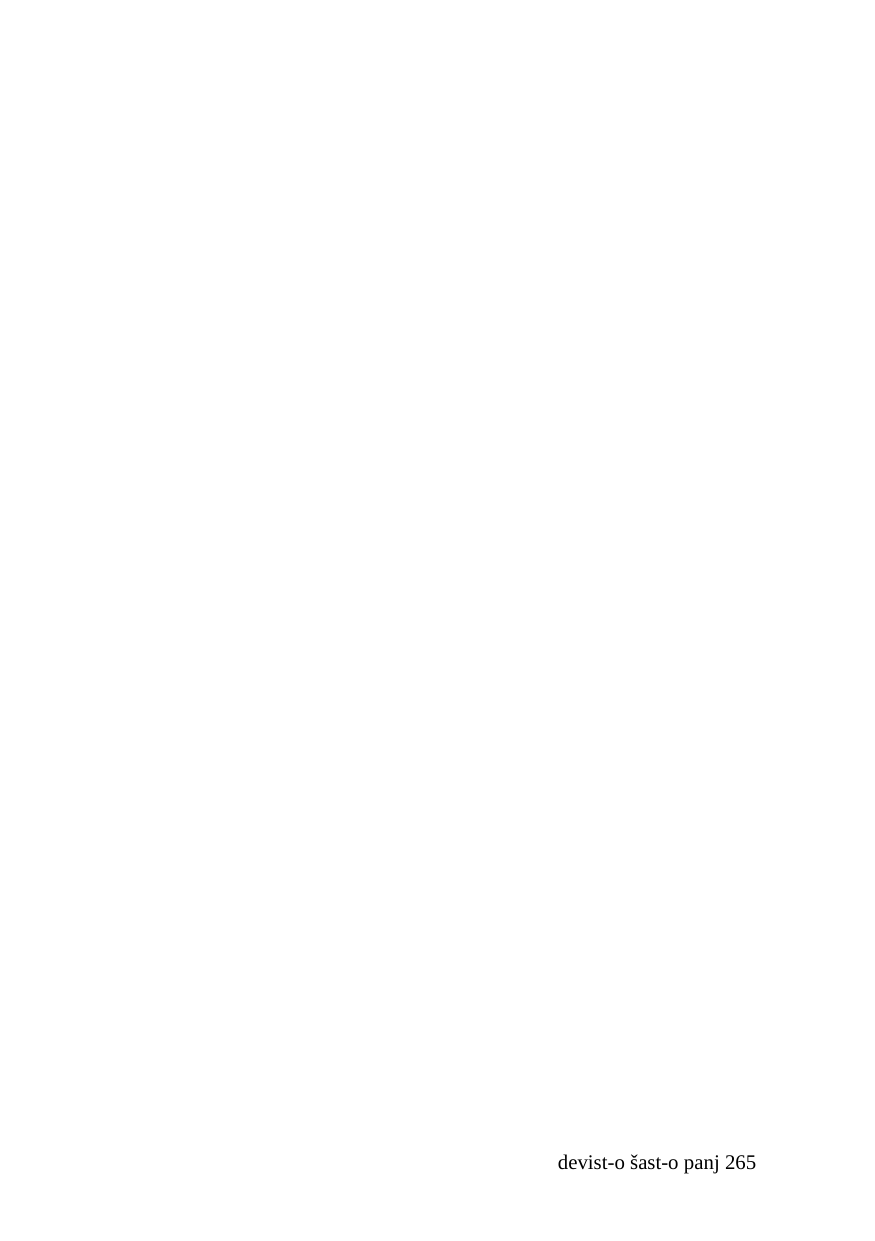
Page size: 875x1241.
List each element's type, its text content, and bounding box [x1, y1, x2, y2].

text devist-o šast-o panj 265 [118, 1150, 756, 1174]
